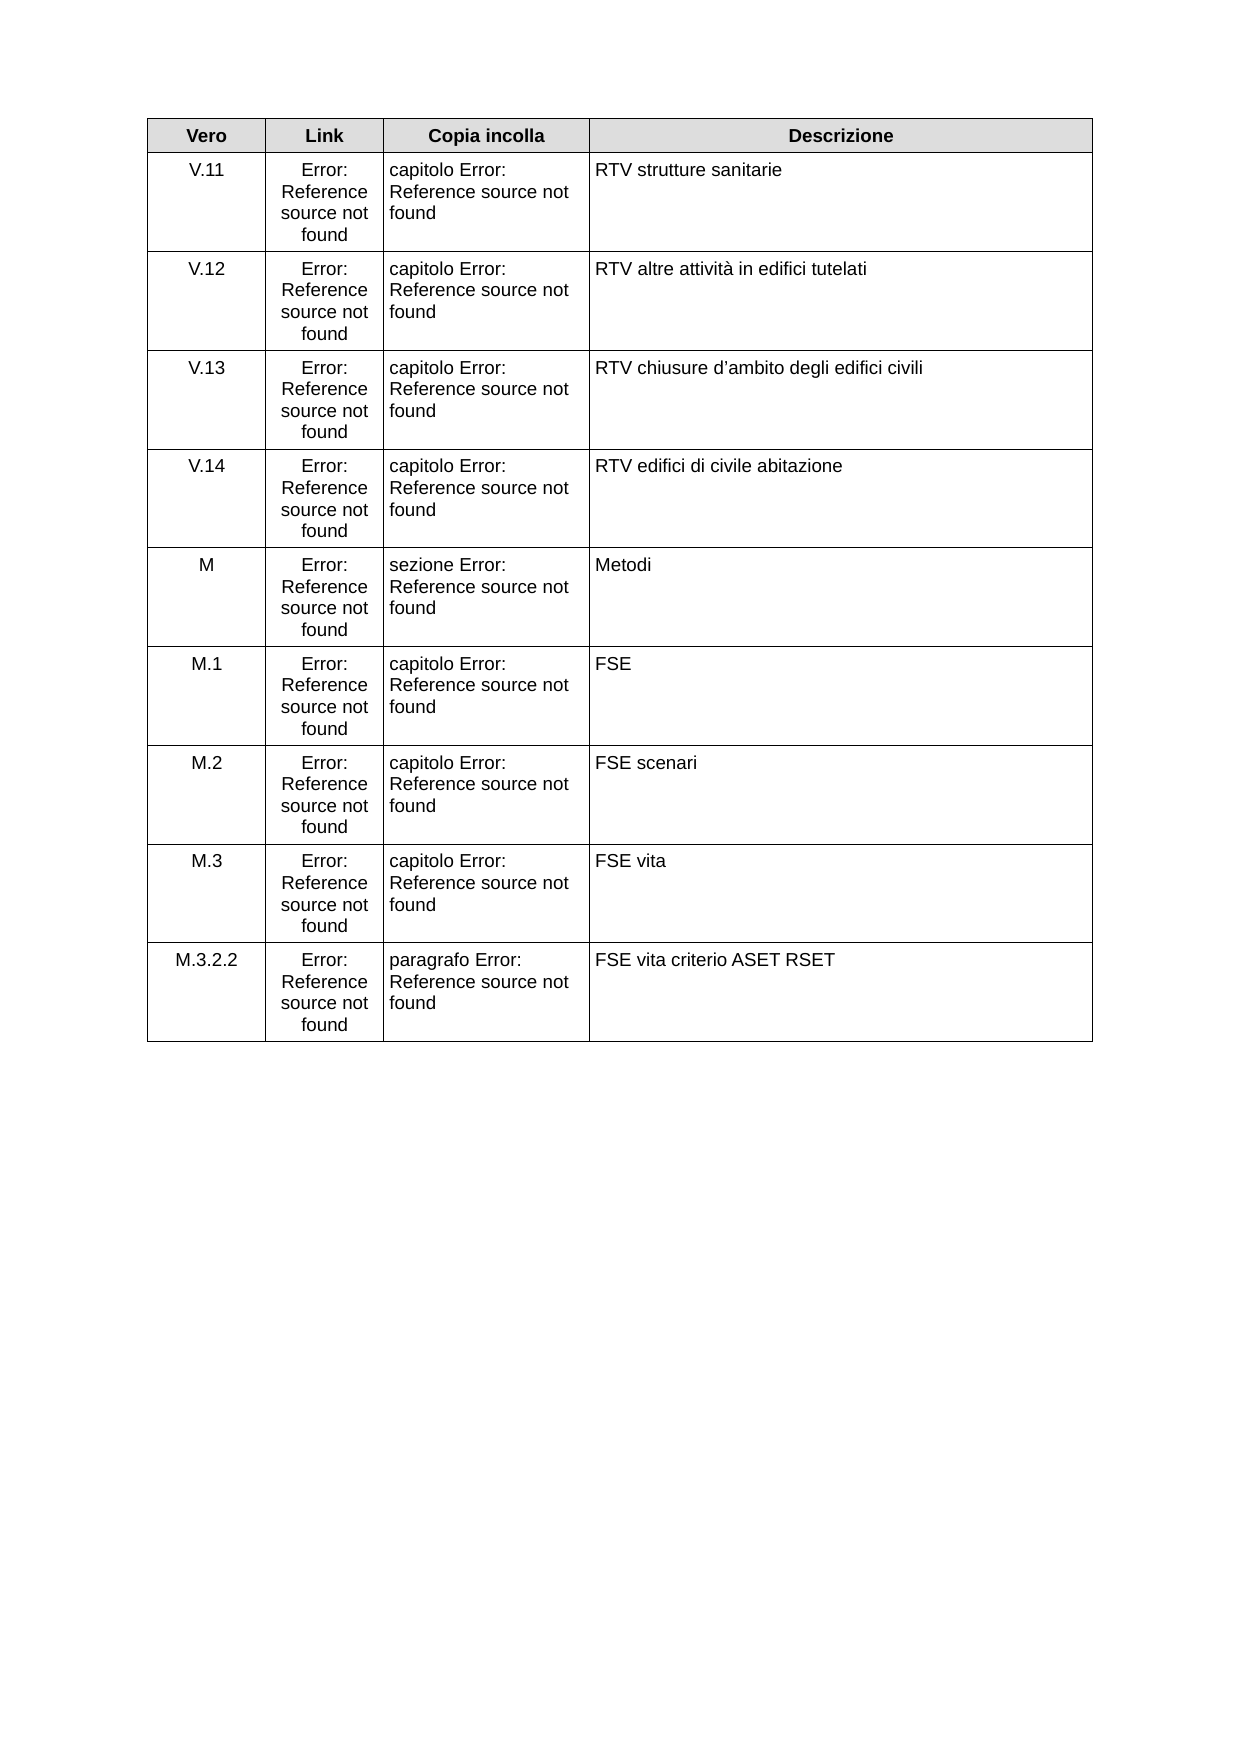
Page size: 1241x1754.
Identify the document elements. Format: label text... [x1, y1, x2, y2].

table_cell FSE scenari [590, 746, 1092, 843]
table_cell Error: Reference source not found [266, 845, 383, 942]
table_cell Error: Reference source not found [266, 252, 383, 350]
table_cell capitolo Error: Reference source not found [384, 153, 589, 251]
table_cell capitolo Error: Reference source not found [384, 450, 589, 547]
table_cell RTV edifici di civile abitazione [590, 450, 1092, 547]
table_cell M.3.2.2 [148, 943, 265, 1041]
table_header Link [266, 119, 383, 152]
table_cell paragrafo Error: Reference source not found [384, 943, 589, 1041]
table_cell V.12 [148, 252, 265, 350]
table_cell capitolo Error: Reference source not found [384, 647, 589, 745]
table_cell M [148, 548, 265, 646]
table_header Vero [148, 119, 265, 152]
table_cell sezione Error: Reference source not found [384, 548, 589, 646]
table_cell M.1 [148, 647, 265, 745]
table_header Descrizione [590, 119, 1092, 152]
table_cell Metodi [590, 548, 1092, 646]
table_cell Error: Reference source not found [266, 351, 383, 448]
table_cell Error: Reference source not found [266, 943, 383, 1041]
table_cell Error: Reference source not found [266, 647, 383, 745]
table_cell Error: Reference source not found [266, 548, 383, 646]
table_cell Error: Reference source not found [266, 746, 383, 843]
table_cell FSE vita criterio ASET RSET [590, 943, 1092, 1041]
table_cell RTV altre attività in edifici tutelati [590, 252, 1092, 350]
table_cell V.11 [148, 153, 265, 251]
table_cell M.3 [148, 845, 265, 942]
table_cell capitolo Error: Reference source not found [384, 845, 589, 942]
table_cell capitolo Error: Reference source not found [384, 746, 589, 843]
table_cell FSE [590, 647, 1092, 745]
table_cell RTV chiusure d’ambito degli edifici civili [590, 351, 1092, 448]
table_cell RTV strutture sanitarie [590, 153, 1092, 251]
table_cell V.13 [148, 351, 265, 448]
table_cell V.14 [148, 450, 265, 547]
table_cell Error: Reference source not found [266, 153, 383, 251]
table_cell FSE vita [590, 845, 1092, 942]
table_cell capitolo Error: Reference source not found [384, 252, 589, 350]
table_header Copia incolla [384, 119, 589, 152]
table_cell M.2 [148, 746, 265, 843]
table_cell Error: Reference source not found [266, 450, 383, 547]
table_cell capitolo Error: Reference source not found [384, 351, 589, 448]
